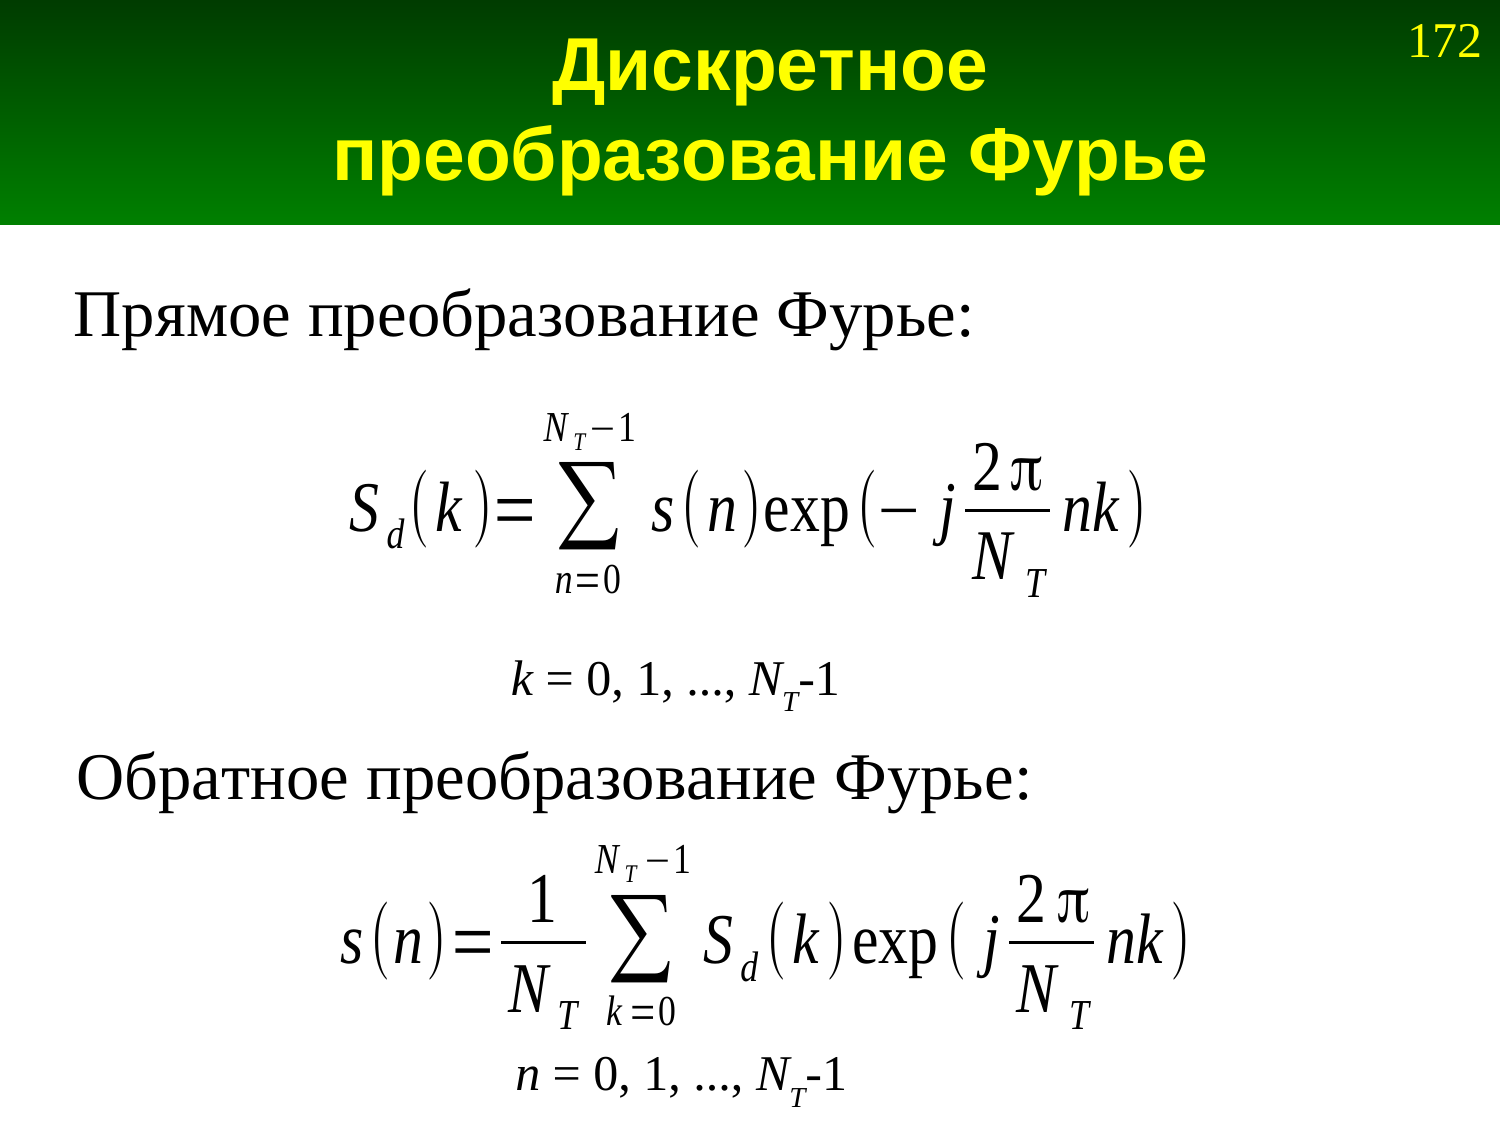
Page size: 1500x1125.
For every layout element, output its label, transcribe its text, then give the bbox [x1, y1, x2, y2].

chart [322, 833, 1206, 1039]
title Дискретное преобразование Фурье [100, 7, 1441, 204]
text_box Обратное преобразование Фурье: [61, 725, 1083, 854]
text_box k = 0, 1, ..., NT-1 [496, 637, 855, 725]
text_box Прямое преобразование Фурье: [59, 262, 1073, 390]
chart [330, 401, 1162, 607]
text_box n = 0, 1, ..., NT-1 [500, 1033, 863, 1121]
